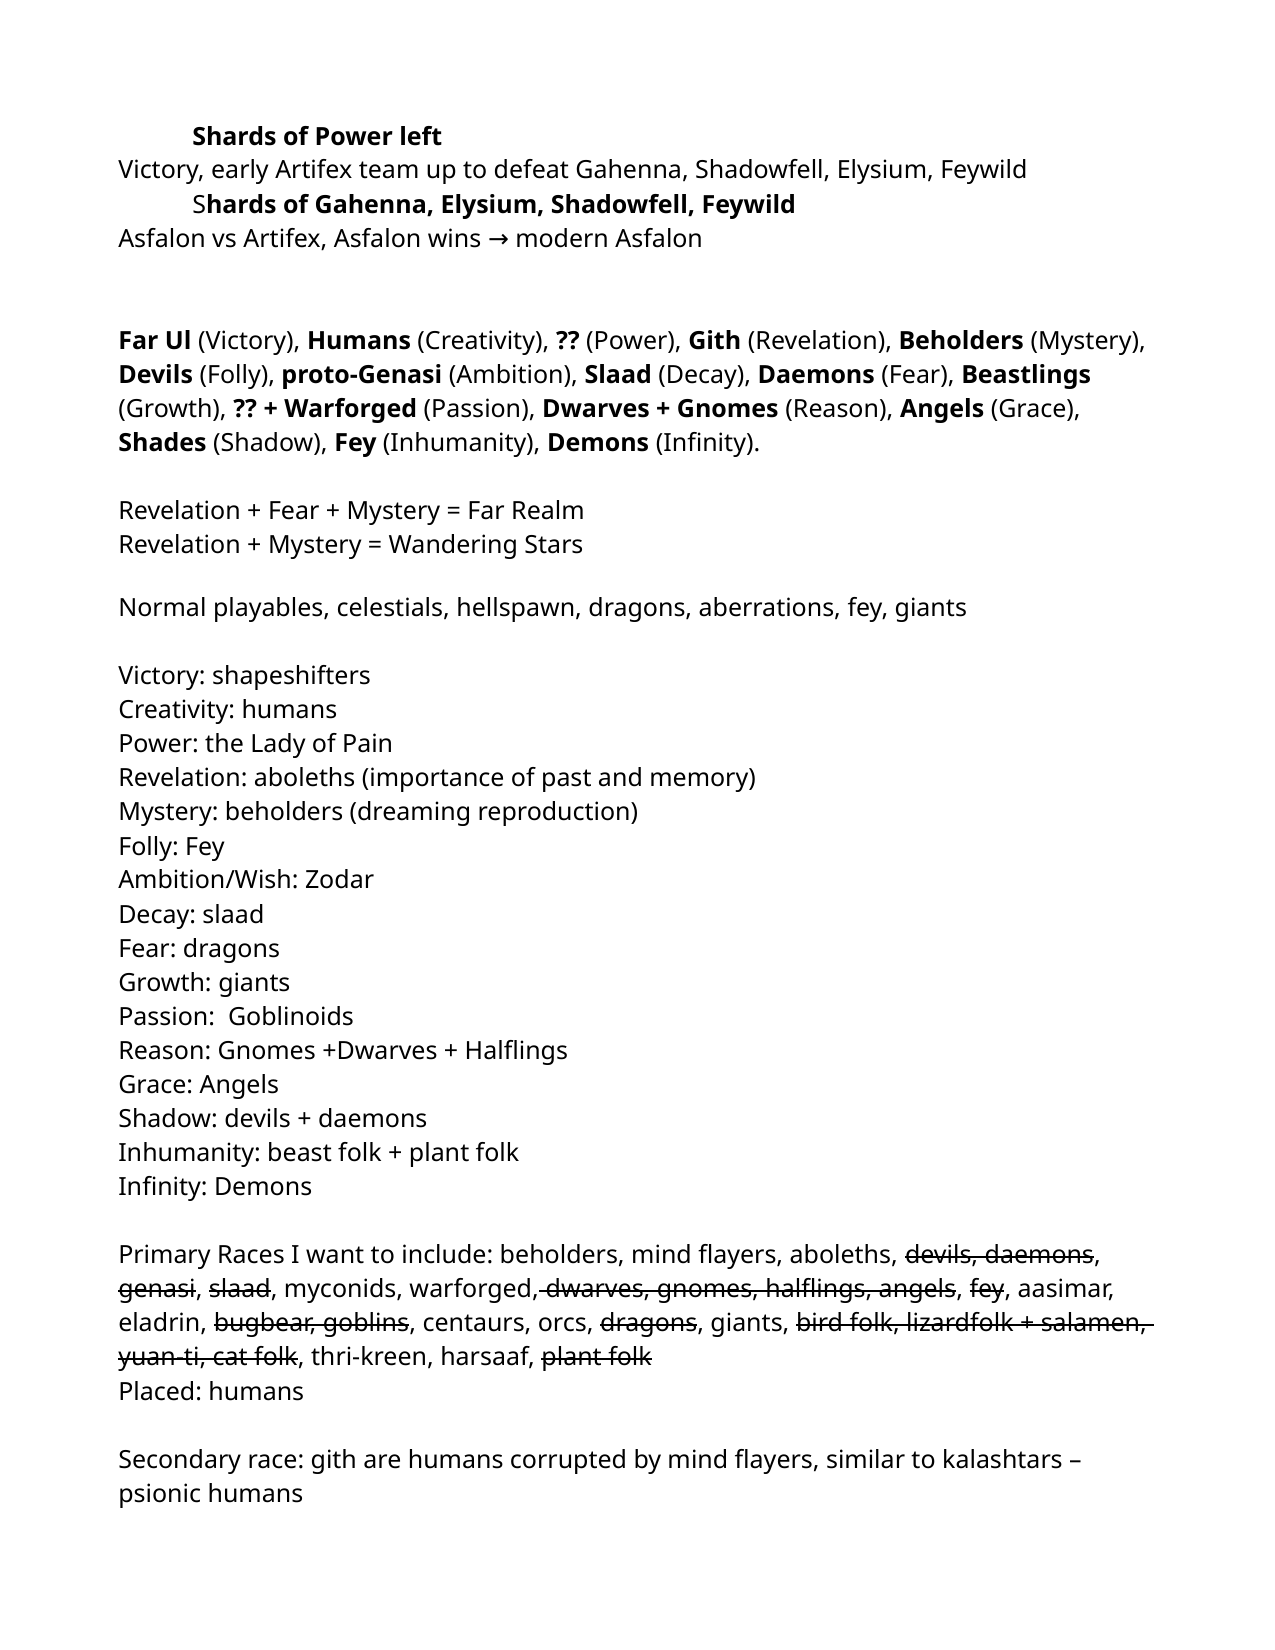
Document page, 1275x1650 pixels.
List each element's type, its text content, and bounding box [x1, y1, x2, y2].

text Shards of Gahenna, Elysium, Shadowfell, Feywild [118, 186, 1157, 220]
text Far Ul (Victory), Humans (Creativity), ?? (Power), Gith (Revelation), Beholders (Mystery), Devils (Folly), proto-Genasi (Ambition), Slaad (Decay), Daemons (Fear), Beastlings (Growth), ?? + Warforged (Passion), Dwarves + Gnomes (Reason), Angels (Grace), Shades (Shadow), Fey (Inhumanity), Demons (Infinity). [118, 322, 1157, 459]
text Normal playables, celestials, hellspawn, dragons, aberrations, fey, giants [118, 590, 1157, 624]
text Asfalon vs Artifex, Asfalon wins → modern Asfalon [118, 220, 1157, 254]
text Revelation + Mystery = Wandering Stars [118, 527, 1157, 561]
text Victory: shapeshifters Creativity: humans Power: the Lady of Pain Revelation: aboleths (importance of past and memory) Mystery: beholders (dreaming reproduction) Folly: Fey Ambition/Wish: Zodar Decay: slaad Fear: dragons Growth: giants Passion: Goblinoids Reason: Gnomes +Dwarves + Halflings Grace: Angels Shadow: devils + daemons Inhumanity: beast folk + plant folk Infinity: Demons Primary Races I want to include: beholders, mind flayers, aboleths, devils, daemons, genasi, slaad, myconids, warforged, dwarves, gnomes, halflings, angels, fey, aasimar, eladrin, bugbear, goblins, centaurs, orcs, dragons, giants, bird folk, lizardfolk + salamen, yuan-ti, cat folk, thri-kreen, harsaaf, plant folk Placed: humans Secondary race: gith are humans corrupted by mind flayers, similar to kalashtars – psionic humans [118, 624, 1157, 1509]
text Revelation + Fear + Mystery = Far Realm [118, 493, 1157, 527]
text Victory, early Artifex team up to defeat Gahenna, Shadowfell, Elysium, Feywild [118, 152, 1157, 186]
text Shards of Power left [118, 118, 1157, 152]
